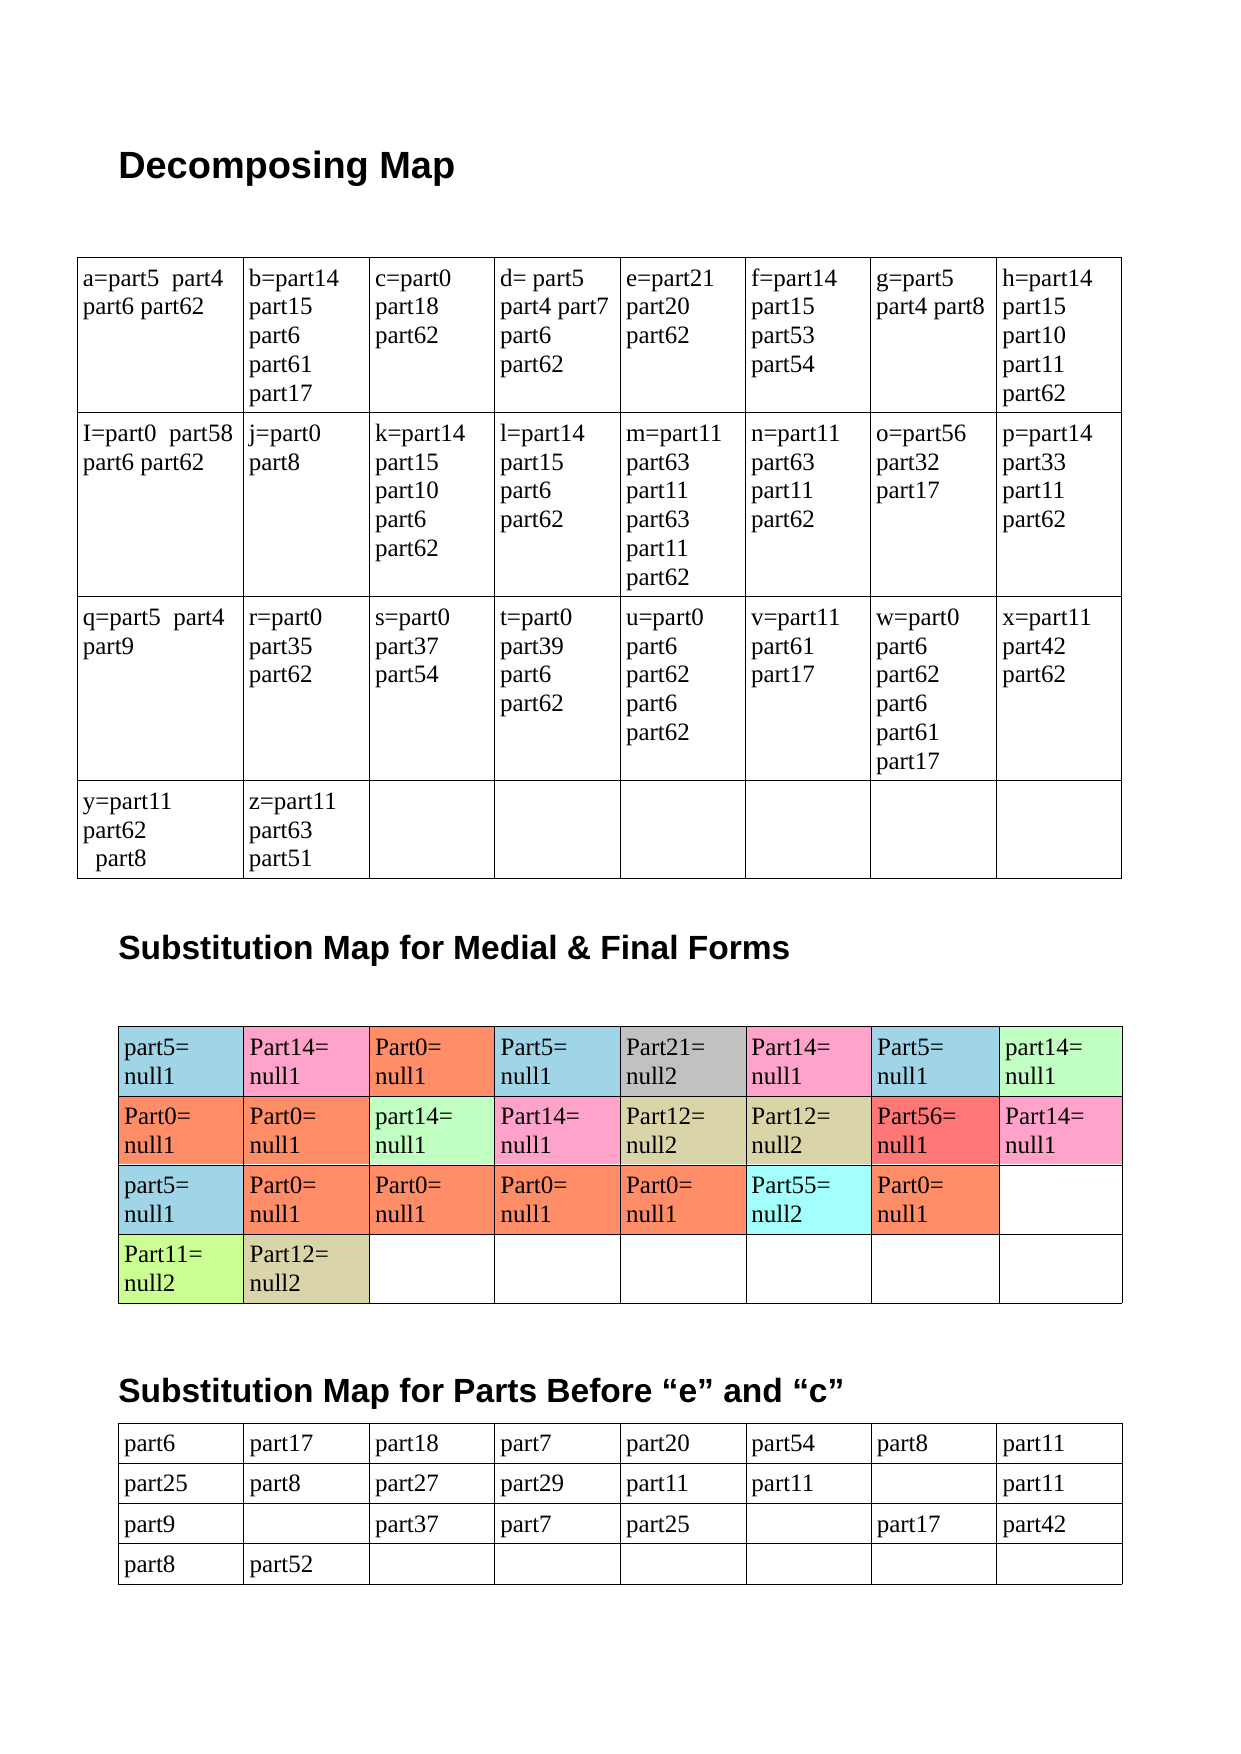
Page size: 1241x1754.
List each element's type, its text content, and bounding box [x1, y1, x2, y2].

table_cell [621, 781, 745, 878]
table_header f=part14 part15 part53 part54 [746, 258, 870, 412]
table_header part18 [370, 1424, 494, 1463]
table_cell Part0= null1 [244, 1166, 369, 1234]
table_cell p=part14 part33 part11 part62 [997, 413, 1121, 596]
table_cell part8 [244, 1464, 369, 1503]
table_cell k=part14 part15 part10 part6 part62 [370, 413, 494, 596]
table_cell Part56= null1 [872, 1097, 999, 1164]
table_header part5= null1 [119, 1027, 243, 1096]
table_cell part25 [119, 1464, 243, 1503]
table_header part11 [997, 1424, 1122, 1463]
table_cell part14= null1 [370, 1097, 494, 1164]
table_header c=part0 part18 part62 [370, 258, 494, 412]
table_cell Part0= null1 [621, 1166, 746, 1234]
table_cell v=part11 part61 part17 [746, 597, 870, 780]
table_cell part25 [621, 1504, 746, 1543]
table_cell part37 [370, 1504, 494, 1543]
table_cell [621, 1235, 746, 1303]
table_cell Part0= null1 [495, 1166, 620, 1234]
table_cell l=part14 part15 part6 part62 [495, 413, 620, 596]
table_cell m=part11 part63 part11 part63 part11 part62 [621, 413, 745, 596]
table_header Part14= null1 [244, 1027, 369, 1096]
table_header Part21= null2 [621, 1027, 746, 1096]
table_cell [872, 1464, 996, 1503]
table_cell y=part11 part62 part8 [78, 781, 243, 878]
table_cell Part0= null1 [370, 1166, 494, 1234]
table_header part14= null1 [1000, 1027, 1122, 1096]
subtitle Substitution Map for Parts Before “e” and “c” [118, 1371, 1122, 1410]
table_cell I=part0 part58 part6 part62 [78, 413, 243, 596]
table_cell [747, 1235, 871, 1303]
subtitle Substitution Map for Medial & Final Forms [118, 928, 1122, 966]
table_cell [495, 1544, 620, 1584]
table_header Part5= null1 [495, 1027, 620, 1096]
table_cell Part55= null2 [747, 1166, 871, 1234]
table_header part8 [872, 1424, 996, 1463]
table_cell j=part0 part8 [244, 413, 369, 596]
table_cell [370, 781, 494, 878]
table_header part7 [495, 1424, 620, 1463]
table_cell part11 [621, 1464, 746, 1503]
table_cell Part12= null2 [621, 1097, 746, 1164]
subtitle Decomposing Map [118, 143, 1122, 187]
table_cell x=part11 part42 part62 [997, 597, 1121, 780]
table_cell u=part0 part6 part62 part6 part62 [621, 597, 745, 780]
table_header g=part5 part4 part8 [871, 258, 996, 412]
table_cell part11 [747, 1464, 871, 1503]
table_cell Part14= null1 [495, 1097, 620, 1164]
table_cell part29 [495, 1464, 620, 1503]
table_cell w=part0 part6 part62 part6 part61 part17 [871, 597, 996, 780]
table_cell Part11= null2 [119, 1235, 243, 1303]
table_cell part5= null1 [119, 1166, 243, 1234]
table_cell o=part56 part32 part17 [871, 413, 996, 596]
table_header b=part14 part15 part6 part61 part17 [244, 258, 369, 412]
table_header part6 [119, 1424, 243, 1463]
table_cell [370, 1235, 494, 1303]
table_header part54 [747, 1424, 871, 1463]
table_cell [997, 781, 1121, 878]
table_cell Part14= null1 [1000, 1097, 1122, 1164]
table_cell t=part0 part39 part6 part62 [495, 597, 620, 780]
table_cell r=part0 part35 part62 [244, 597, 369, 780]
table_cell part42 [997, 1504, 1122, 1543]
table_cell part27 [370, 1464, 494, 1503]
table_header Part5= null1 [872, 1027, 999, 1096]
table_header h=part14 part15 part10 part11 part62 [997, 258, 1121, 412]
table_cell Part0= null1 [872, 1166, 999, 1234]
table_cell part52 [244, 1544, 369, 1584]
table_header part17 [244, 1424, 369, 1463]
table_header Part14= null1 [747, 1027, 871, 1096]
table_cell [621, 1544, 746, 1584]
table_header d= part5 part4 part7 part6 part62 [495, 258, 620, 412]
table_cell [872, 1235, 999, 1303]
table_cell Part12= null2 [747, 1097, 871, 1164]
table_header a=part5 part4 part6 part62 [78, 258, 243, 412]
table_header e=part21 part20 part62 [621, 258, 745, 412]
table_cell [872, 1544, 996, 1584]
table_cell [871, 781, 996, 878]
table_cell [370, 1544, 494, 1584]
table_cell n=part11 part63 part11 part62 [746, 413, 870, 596]
table_cell [495, 1235, 620, 1303]
table_cell [1000, 1166, 1122, 1234]
table_cell Part0= null1 [244, 1097, 369, 1164]
table_cell [747, 1544, 871, 1584]
table_cell [746, 781, 870, 878]
table_cell part8 [119, 1544, 243, 1584]
table_cell [747, 1504, 871, 1543]
table_cell part7 [495, 1504, 620, 1543]
table_cell part11 [997, 1464, 1122, 1503]
table_cell [1000, 1235, 1122, 1303]
table_cell part17 [872, 1504, 996, 1543]
table_cell [244, 1504, 369, 1543]
table_header part20 [621, 1424, 746, 1463]
table_cell q=part5 part4 part9 [78, 597, 243, 780]
table_header Part0= null1 [370, 1027, 494, 1096]
table_cell z=part11 part63 part51 [244, 781, 369, 878]
table_cell s=part0 part37 part54 [370, 597, 494, 780]
table_cell part9 [119, 1504, 243, 1543]
table_cell Part12= null2 [244, 1235, 369, 1303]
table_cell Part0= null1 [119, 1097, 243, 1164]
table_cell [495, 781, 620, 878]
table_cell [997, 1544, 1122, 1584]
